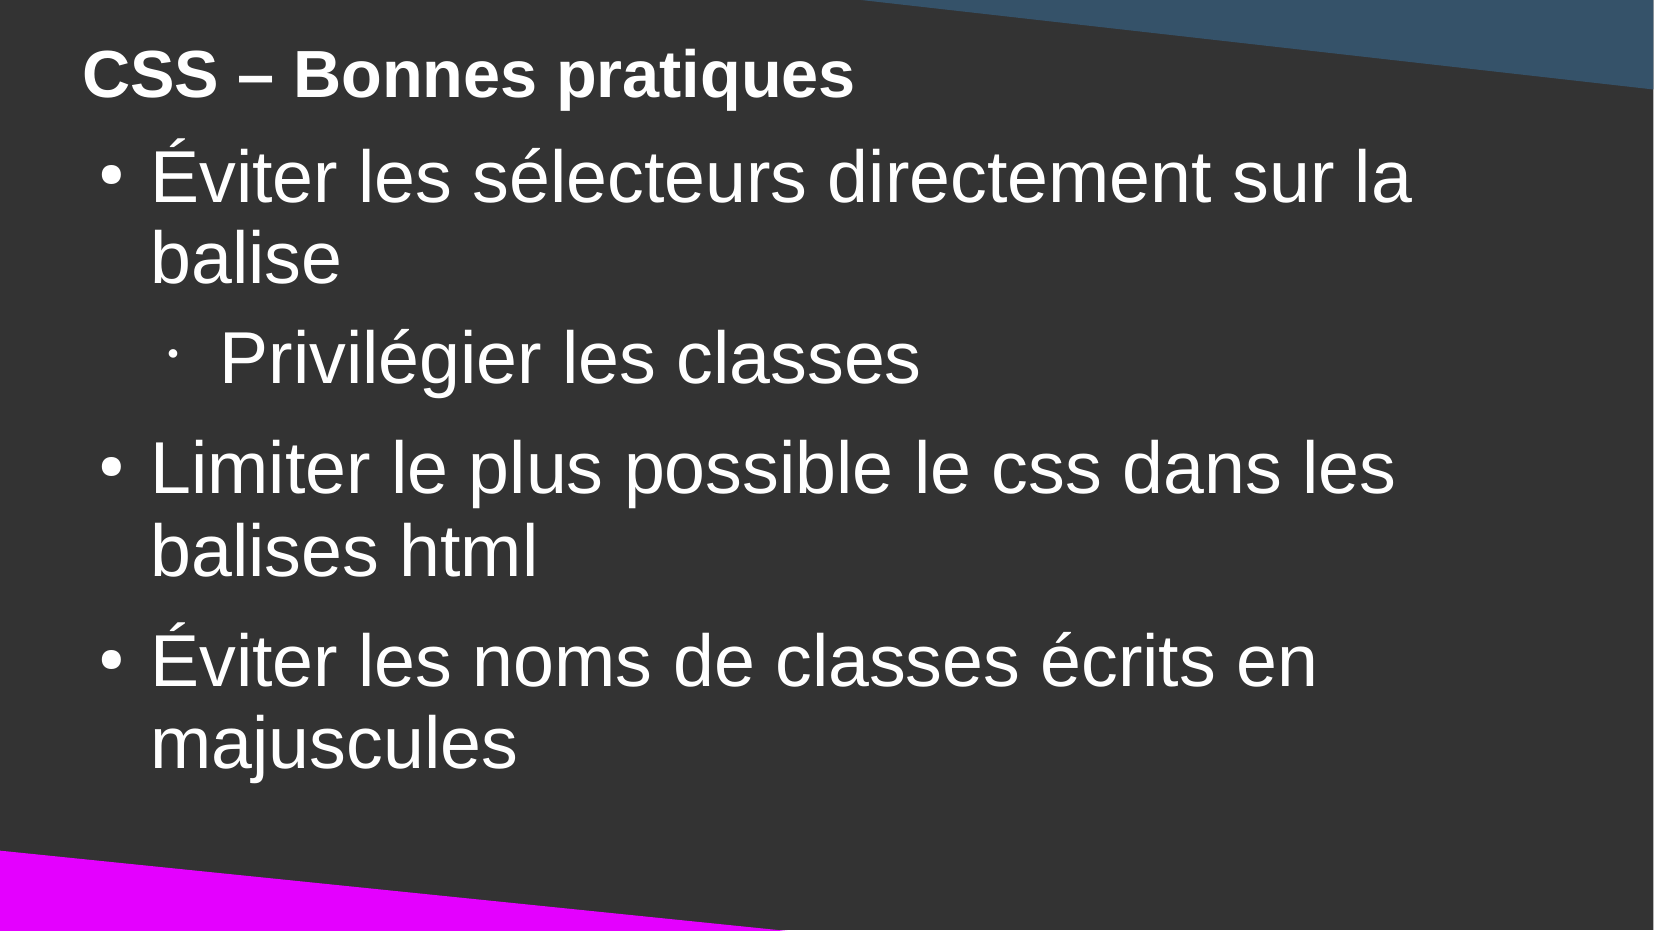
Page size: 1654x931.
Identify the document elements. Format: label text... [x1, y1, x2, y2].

text_box [0, 850, 788, 931]
list Éviter les sélecteurs directement sur la balise Privilégier les classes Limiter le plus possible le css dans les balises html Éviter les noms de classes écrits en majuscules [80, 135, 1605, 789]
title CSS – Bonnes pratiques [82, 37, 1571, 114]
text_box [861, 0, 1654, 90]
